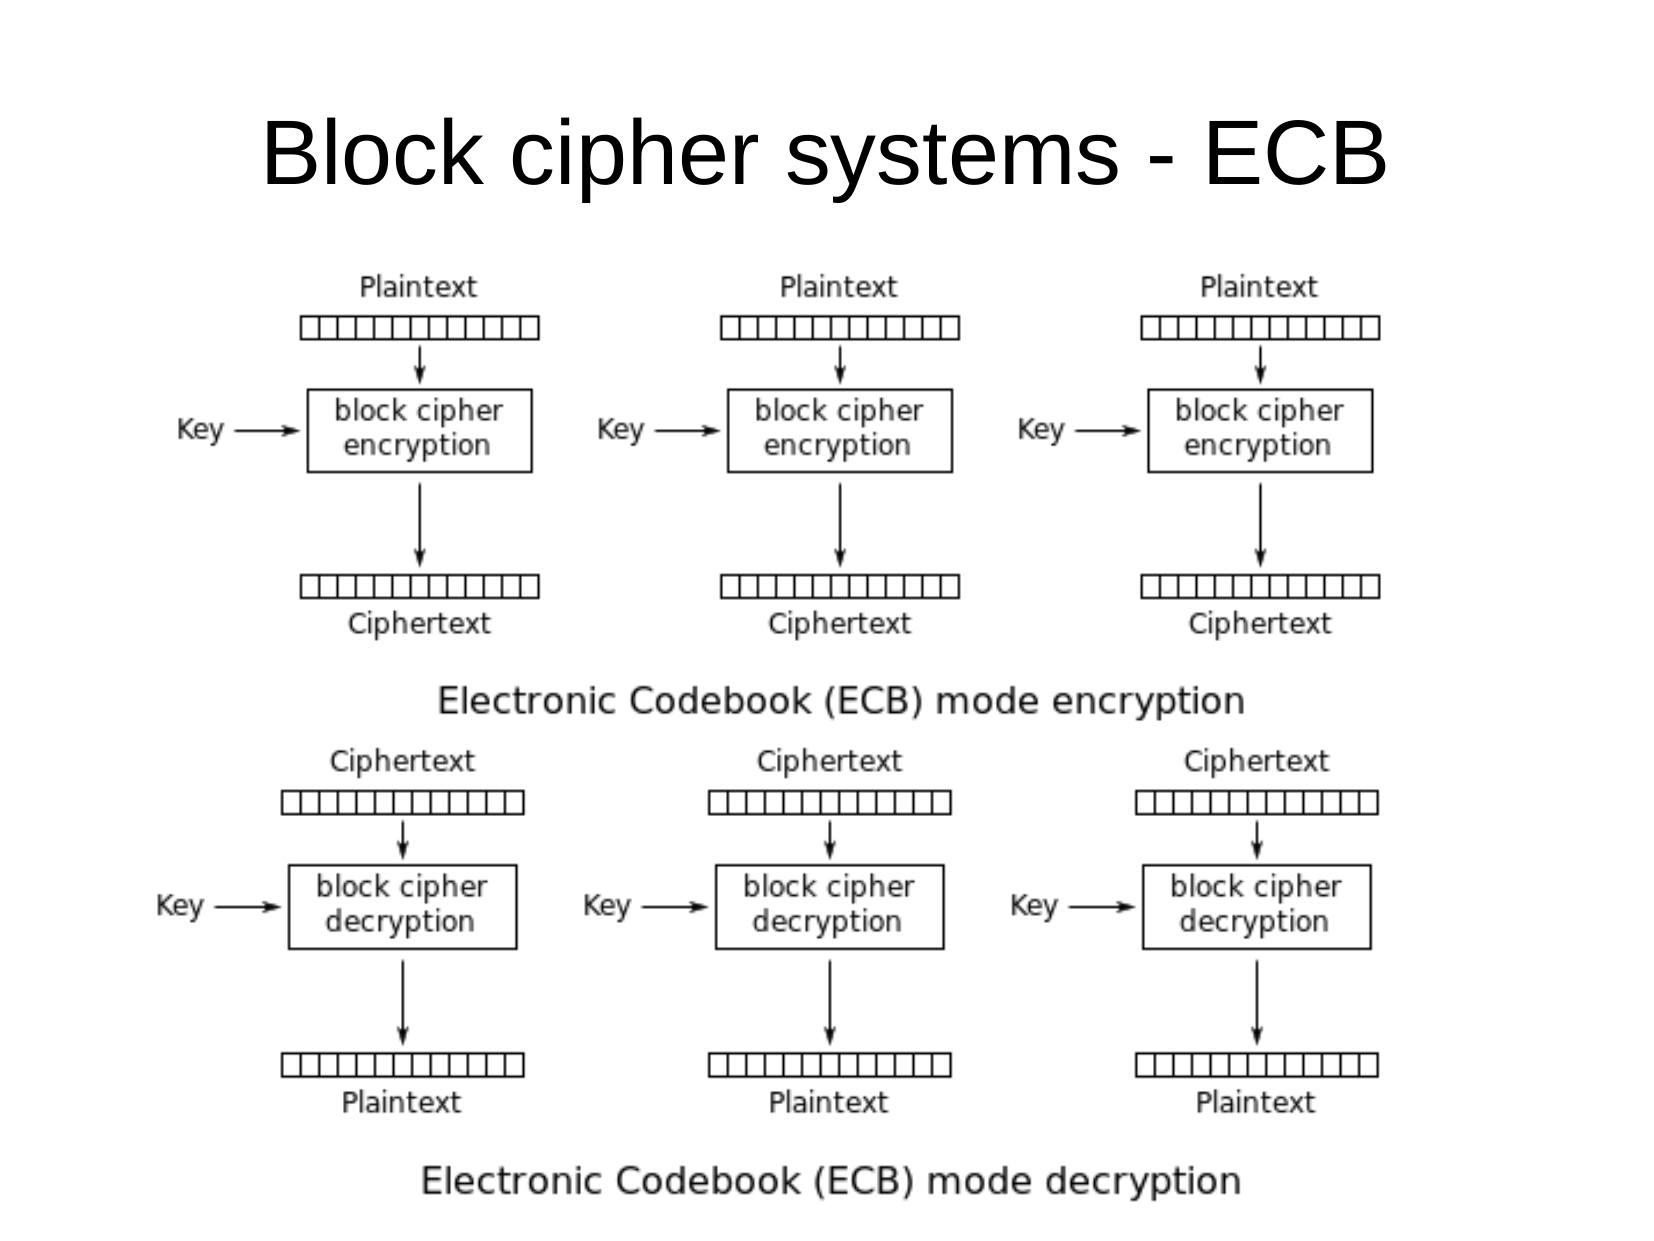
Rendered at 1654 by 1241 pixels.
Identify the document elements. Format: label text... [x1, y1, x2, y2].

title Block cipher systems - ECB [82, 56, 1571, 250]
picture [82, 206, 1477, 1241]
